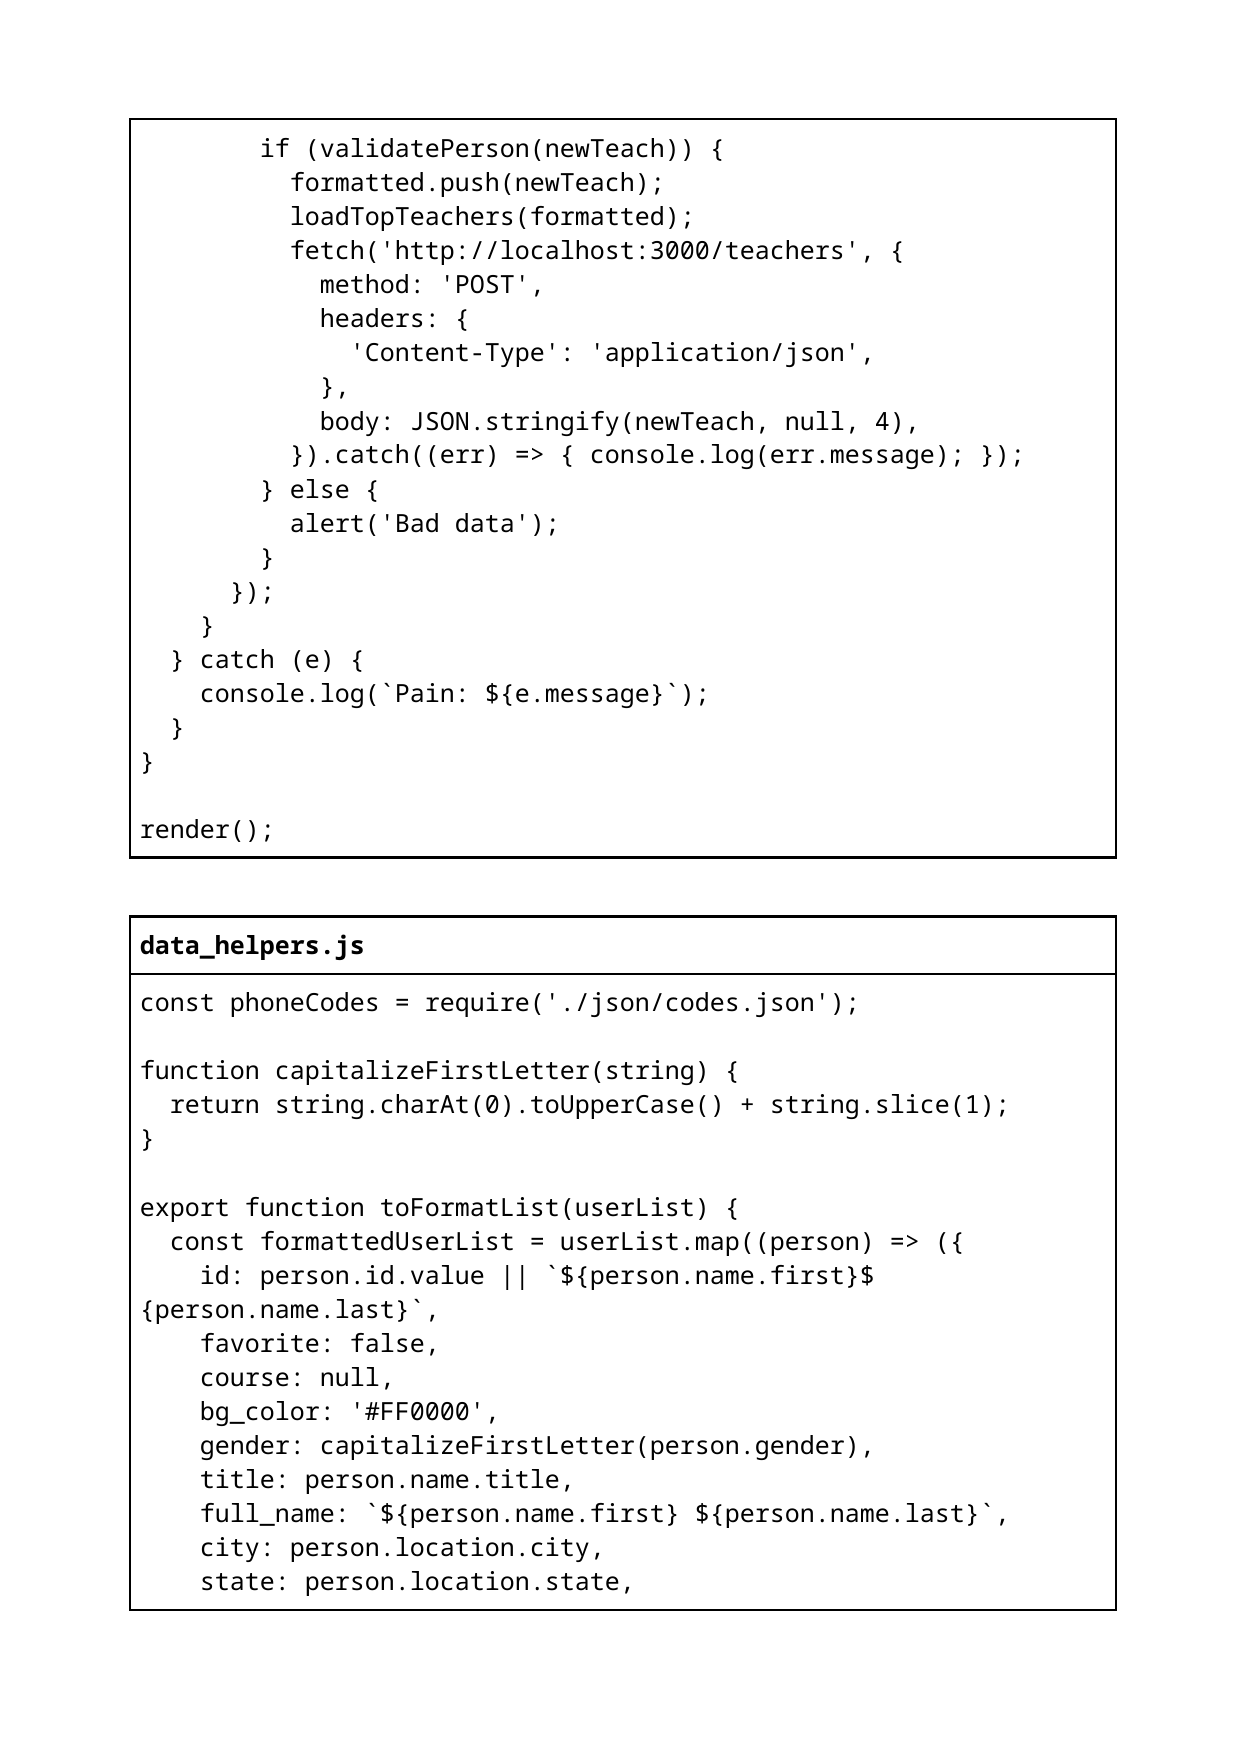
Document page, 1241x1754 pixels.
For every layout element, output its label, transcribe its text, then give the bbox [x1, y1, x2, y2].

table_cell const phoneCodes = require('./json/codes.json'); function capitalizeFirstLetter(string) { return string.charAt(0).toUpperCase() + string.slice(1); } export function toFormatList(userList) { const formattedUserList = userList.map((person) => ({ id: person.id.value || `${person.name.first}${person.name.last}`, favorite: false, course: null, bg_color: '#FF0000', gender: capitalizeFirstLetter(person.gender), title: person.name.title, full_name: `${person.name.first} ${person.name.last}`, city: person.location.city, state: person.location.state, [131, 975, 1115, 1608]
table_cell if (validatePerson(newTeach)) { formatted.push(newTeach); loadTopTeachers(formatted); fetch('http://localhost:3000/teachers', { method: 'POST', headers: { 'Content-Type': 'application/json', }, body: JSON.stringify(newTeach, null, 4), }).catch((err) => { console.log(err.message); }); } else { alert('Bad data'); } }); } } catch (e) { console.log(`Pain: ${e.message}`); } } render(); [131, 120, 1115, 856]
table_header data_helpers.js [131, 918, 1115, 972]
